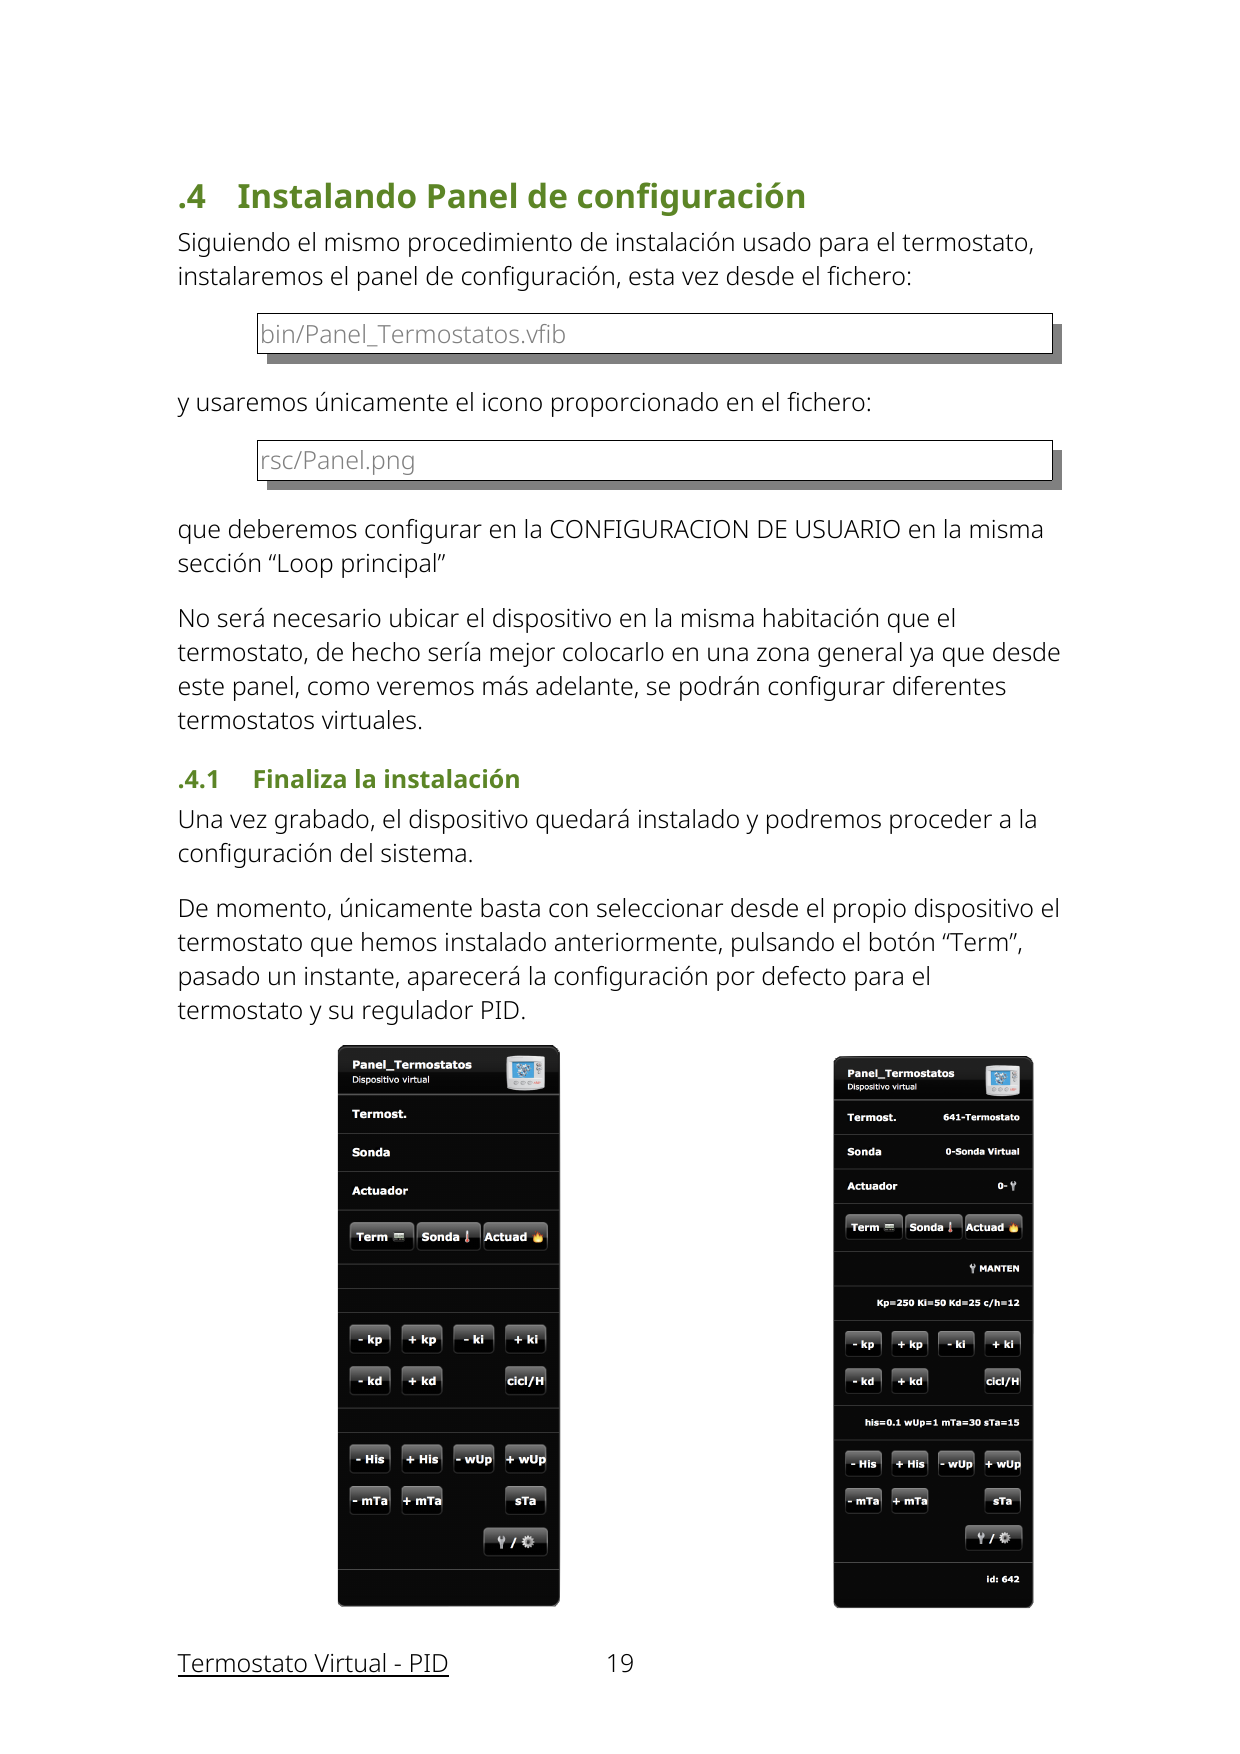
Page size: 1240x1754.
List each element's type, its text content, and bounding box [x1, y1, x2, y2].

text Una vez grabado, el dispositivo quedará instalado y podremos proceder a la configuración del sistema. [177, 802, 1062, 870]
text Siguiendo el mismo procedimiento de instalación usado para el termostato, instalaremos el panel de configuración, esta vez desde el fichero: [177, 224, 1062, 292]
subtitle Finaliza la instalación [177, 761, 1062, 796]
text bin/Panel_Termostatos.vfib [258, 314, 1052, 353]
picture [337, 1045, 561, 1608]
text De momento, únicamente basta con seleccionar desde el propio dispositivo el termostato que hemos instalado anteriormente, pulsando el botón “Term”, pasado un instante, aparecerá la configuración por defecto para el termostato y su regulador PID. [177, 891, 1062, 1027]
text y usaremos únicamente el icono proporcionado en el fichero: [177, 385, 1062, 419]
picture [829, 1055, 1035, 1611]
text No será necesario ubicar el dispositivo en la misma habitación que el termostato, de hecho sería mejor colocarlo en una zona general ya que desde este panel, como veremos más adelante, se podrán configurar diferentes termostatos virtuales. [177, 600, 1062, 736]
text que deberemos configurar en la CONFIGURACION DE USUARIO en la misma sección “Loop principal” [177, 511, 1062, 579]
text rsc/Panel.png [258, 441, 1052, 480]
subtitle Instalando Panel de configuración [177, 173, 1062, 218]
